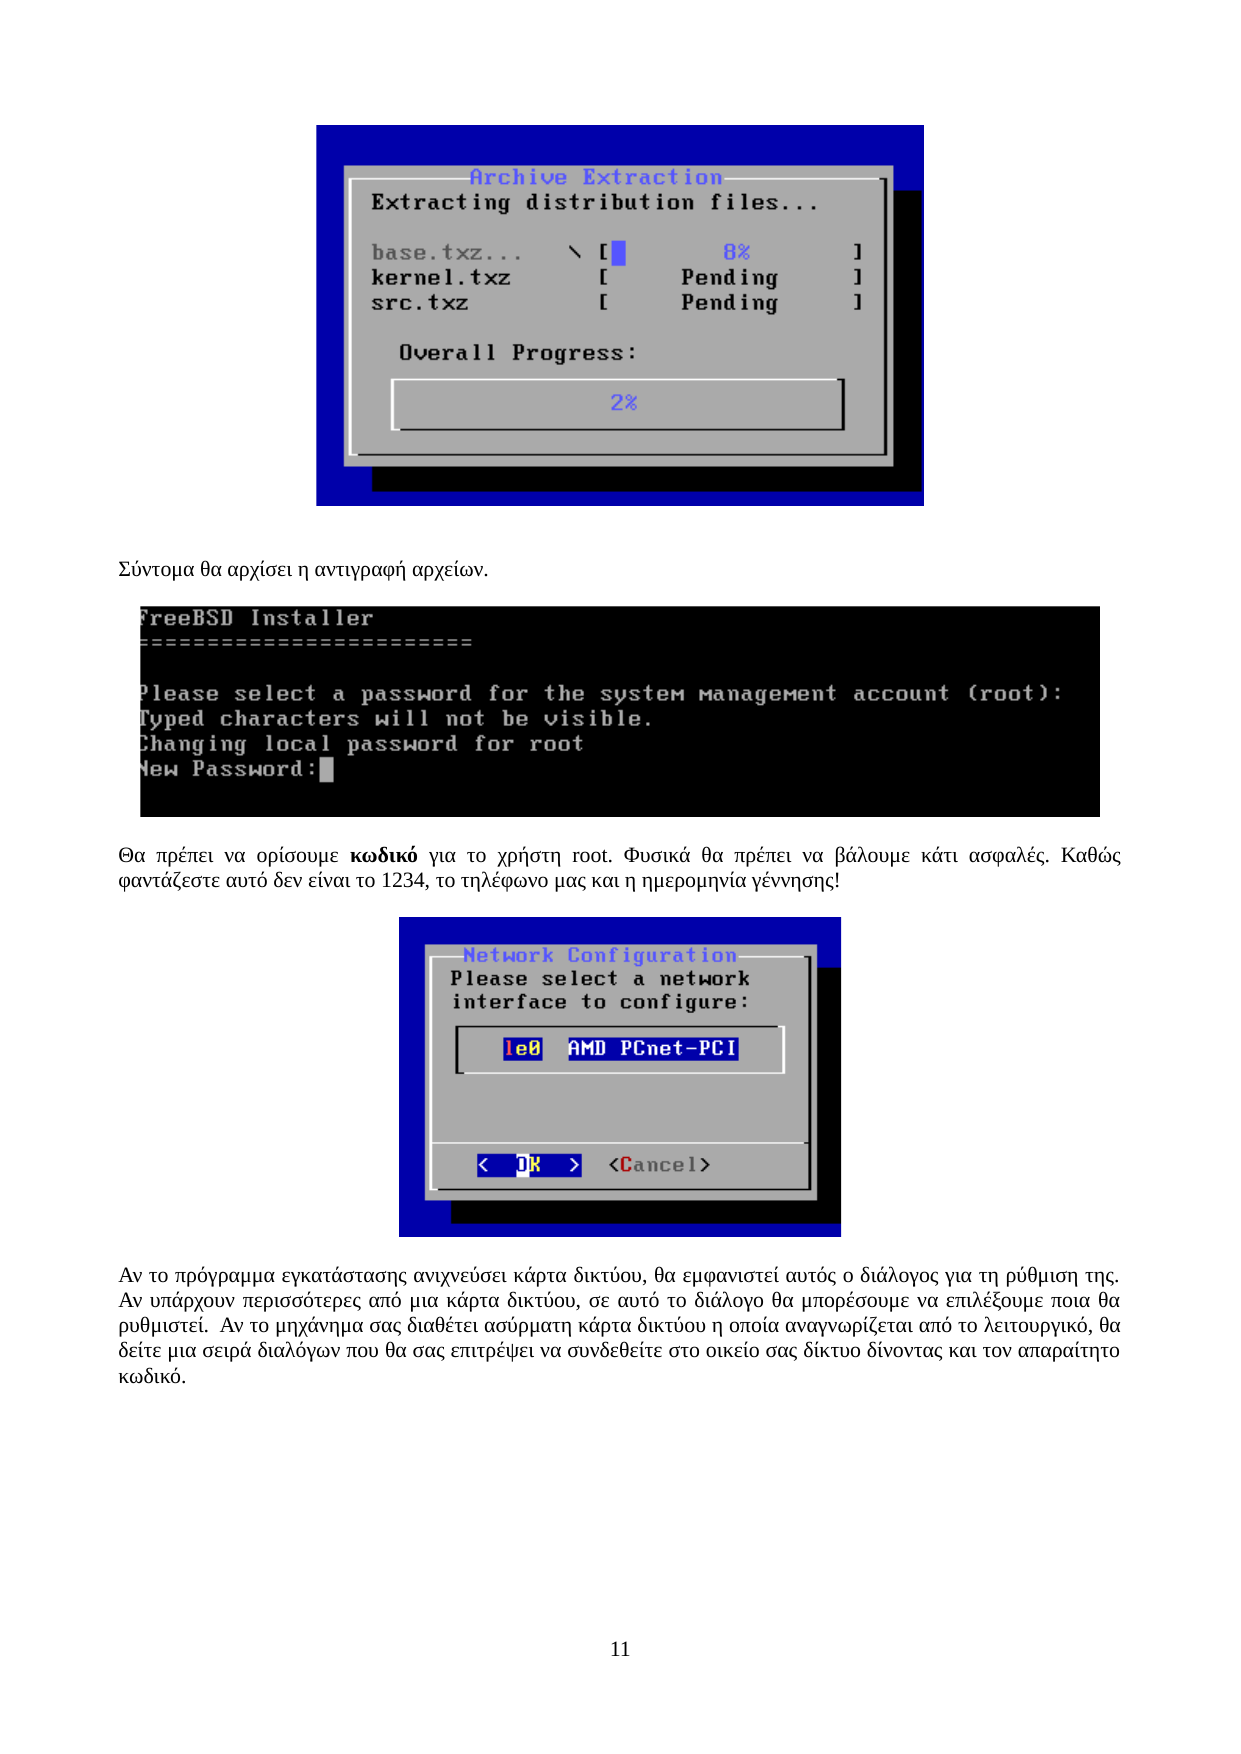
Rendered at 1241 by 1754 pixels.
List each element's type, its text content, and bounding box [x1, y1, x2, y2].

text Σύντομα θα αρχίσει η αντιγραφή αρχείων. [118, 556, 1122, 581]
text Θα πρέπει να ορίσουμε κωδικό για το χρήστη root. Φυσικά θα πρέπει να βάλουμε κάτι ασφαλές. Καθώς φαντάζεστε αυτό δεν είναι το 1234, το τηλέφωνο μας και η ημερομηνία γέννησης! [118, 842, 1122, 892]
text Αν το πρόγραμμα εγκατάστασης ανιχνεύσει κάρτα δικτύου, θα εμφανιστεί αυτός ο διάλογος για τη ρύθμιση της. Αν υπάρχουν περισσότερες από μια κάρτα δικτύου, σε αυτό το διάλογο θα μπορέσουμε να επιλέξουμε ποια θα ρυθμιστεί. Αν το μηχάνημα σας διαθέτει ασύρματη κάρτα δικτύου η οποία αναγνωρίζεται από το λειτουργικό, θα δείτε μια σειρά διαλόγων που θα σας επιτρέψει να συνδεθείτε στο οικείο σας δίκτυο δίνοντας και τον απαραίτητο κωδικό. [118, 1262, 1122, 1388]
